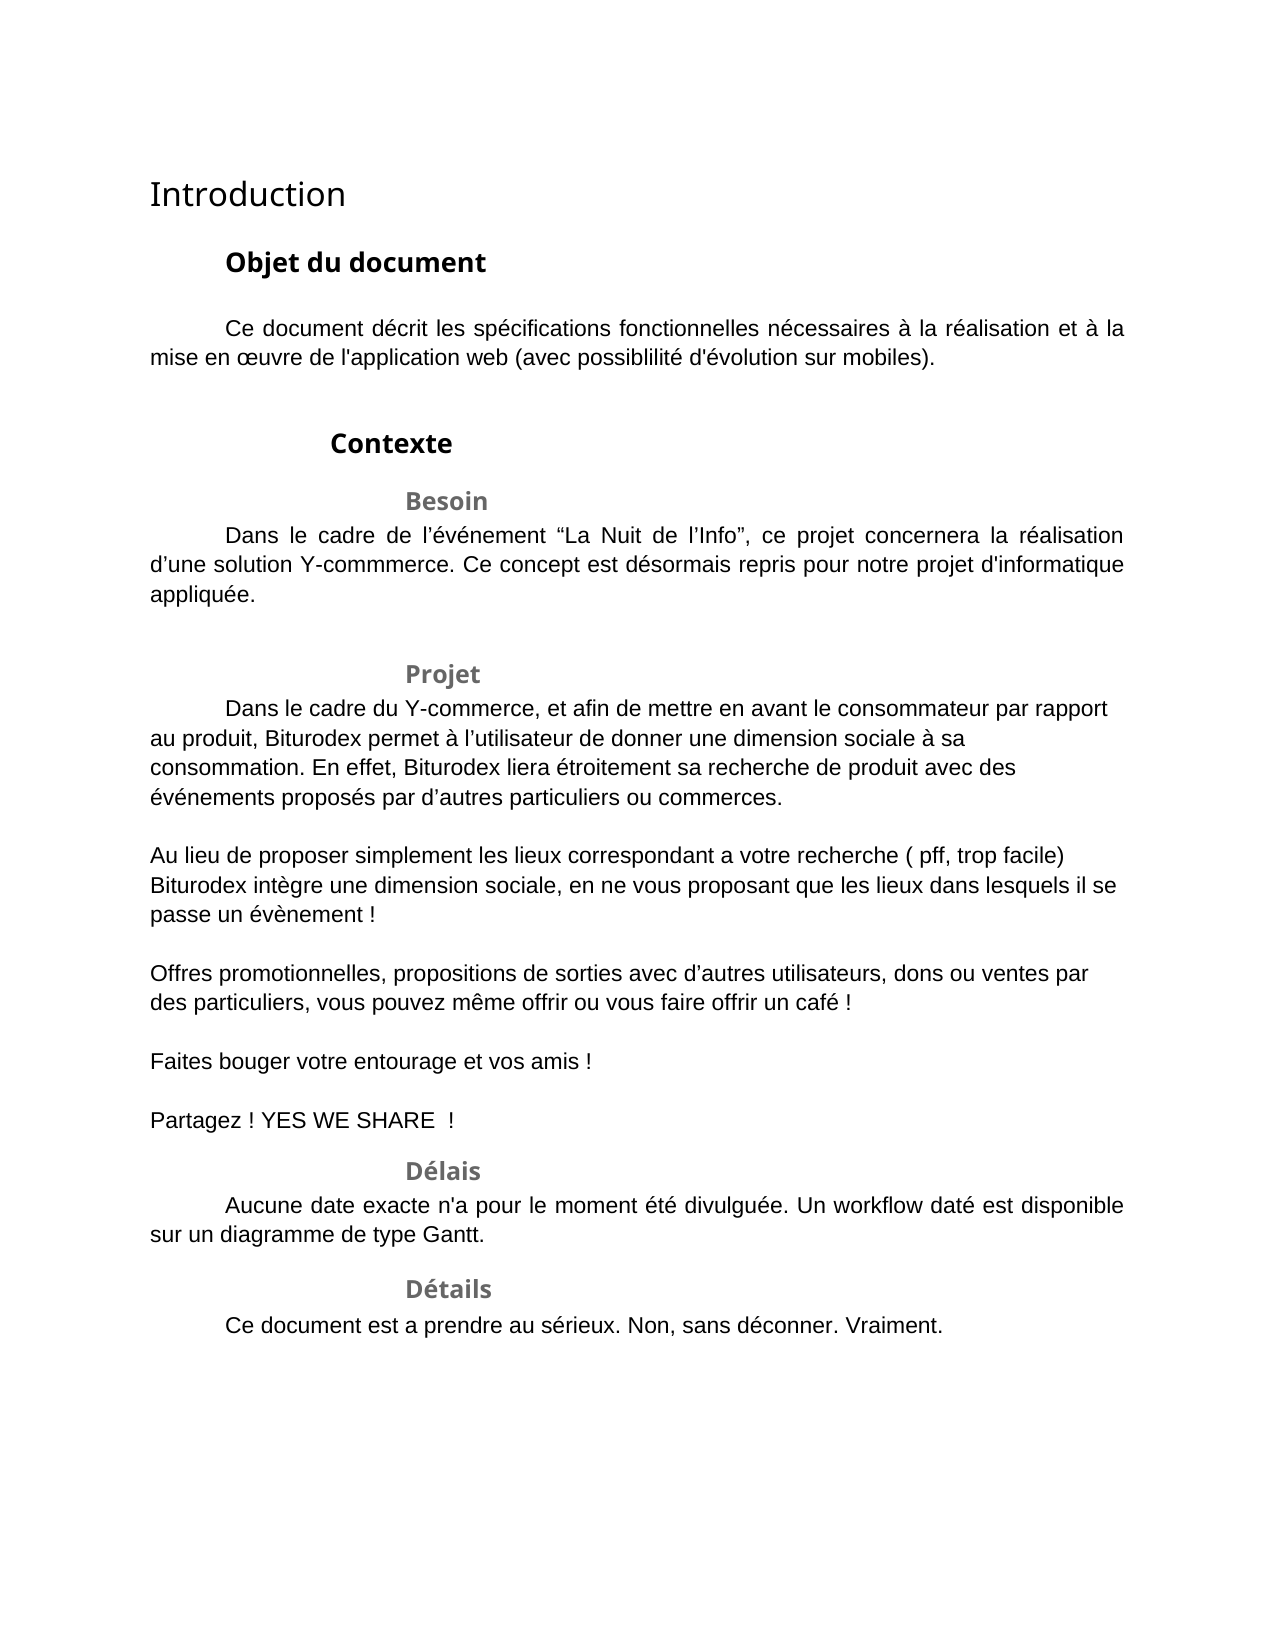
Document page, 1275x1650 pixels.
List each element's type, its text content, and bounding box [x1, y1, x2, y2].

subtitle Contexte [150, 424, 1125, 461]
text Partagez ! YES WE SHARE ! [150, 1107, 1125, 1133]
text Dans le cadre de l’événement “La Nuit de l’Info”, ce projet concernera la réalisation d’une solution Y-commmerce. Ce concept est désormais repris pour notre projet d'informatique appliquée. [150, 523, 1125, 607]
text Ce document décrit les spécifications fonctionnelles nécessaires à la réalisation et à la mise en œuvre de l'application web (avec possiblilité d'évolution sur mobiles). [150, 316, 1125, 371]
subtitle Détails [150, 1272, 1125, 1306]
subtitle Introduction [150, 171, 1125, 216]
subtitle Objet du document [150, 244, 1125, 281]
subtitle Délais [150, 1153, 1125, 1187]
text Ce document est a prendre au sérieux. Non, sans déconner. Vraiment. [150, 1313, 1125, 1339]
text Dans le cadre du Y-commerce, et afin de mettre en avant le consommateur par rapport au produit, Biturodex permet à l’utilisateur de donner une dimension sociale à sa consommation. En effet, Biturodex liera étroitement sa recherche de produit avec des événements proposés par d’autres particuliers ou commerces. [150, 696, 1125, 810]
text Aucune date exacte n'a pour le moment été divulguée. Un workflow daté est disponible sur un diagramme de type Gantt. [150, 1193, 1125, 1248]
text Biturodex intègre une dimension sociale, en ne vous proposant que les lieux dans lesquels il se passe un évènement ! [150, 872, 1125, 927]
subtitle Projet [150, 657, 1125, 691]
text Offres promotionnelles, propositions de sorties avec d’autres utilisateurs, dons ou ventes par des particuliers, vous pouvez même offrir ou vous faire offrir un café ! [150, 961, 1125, 1016]
subtitle Besoin [150, 484, 1125, 518]
text Au lieu de proposer simplement les lieux correspondant a votre recherche ( pff, trop facile) [150, 843, 1125, 869]
text Faites bouger votre entourage et vos amis ! [150, 1049, 1125, 1074]
